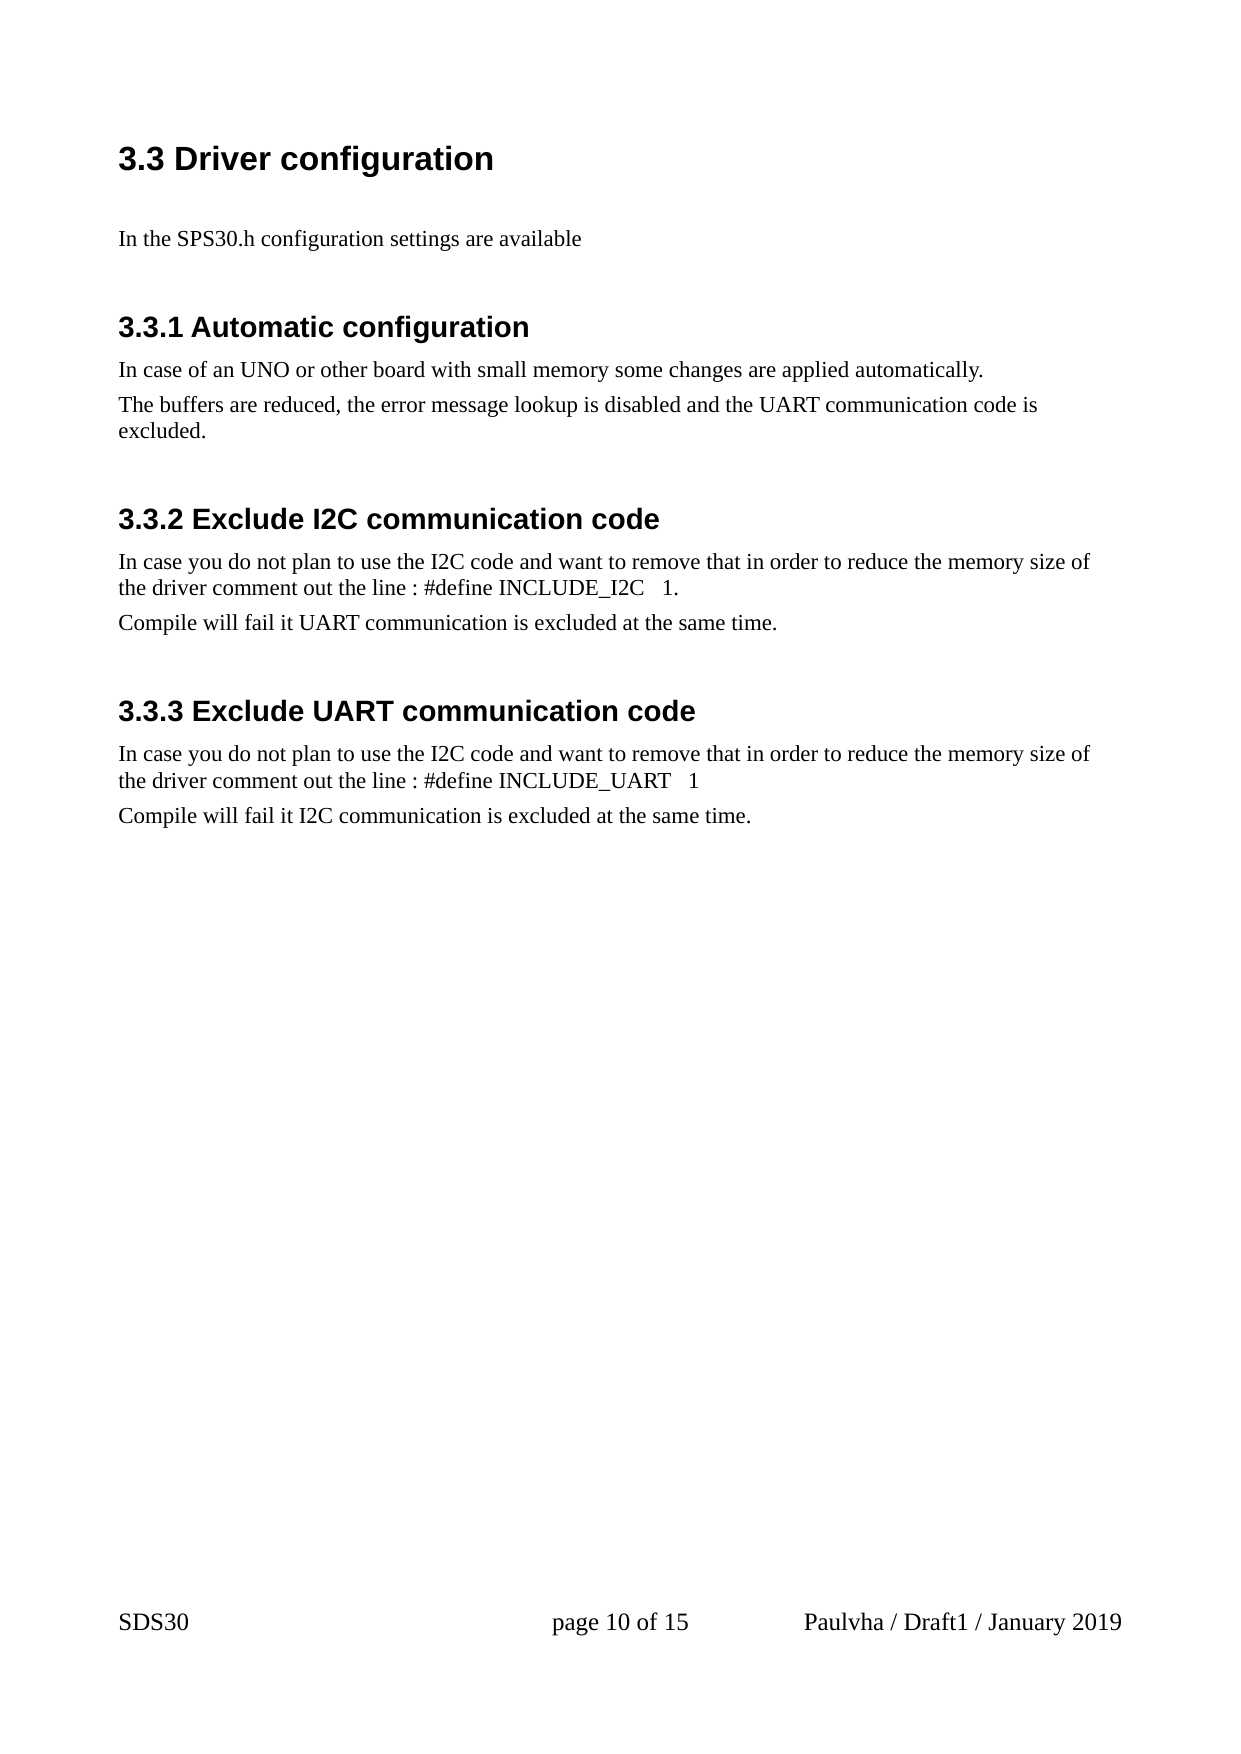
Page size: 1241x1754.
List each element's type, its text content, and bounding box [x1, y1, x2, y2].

text In case you do not plan to use the I2C code and want to remove that in order to reduce the memory size of the driver comment out the line : #define INCLUDE_UART 1 [118, 740, 1122, 793]
text Compile will fail it UART communication is excluded at the same time. [118, 609, 1122, 636]
text In case of an UNO or other board with small memory some changes are applied automatically. [118, 356, 1122, 382]
text Compile will fail it I2C communication is excluded at the same time. [118, 802, 1122, 828]
subtitle 3.3.2 Exclude I2C communication code [118, 502, 1122, 536]
subtitle 3.3 Driver configuration [118, 139, 1122, 178]
subtitle 3.3.3 Exclude UART communication code [118, 694, 1122, 728]
text In case you do not plan to use the I2C code and want to remove that in order to reduce the memory size of the driver comment out the line : #define INCLUDE_I2C 1. [118, 548, 1122, 601]
text In the SPS30.h configuration settings are available [118, 225, 1122, 251]
subtitle 3.3.1 Automatic configuration [118, 310, 1122, 343]
text The buffers are reduced, the error message lookup is disabled and the UART communication code is excluded. [118, 391, 1122, 444]
